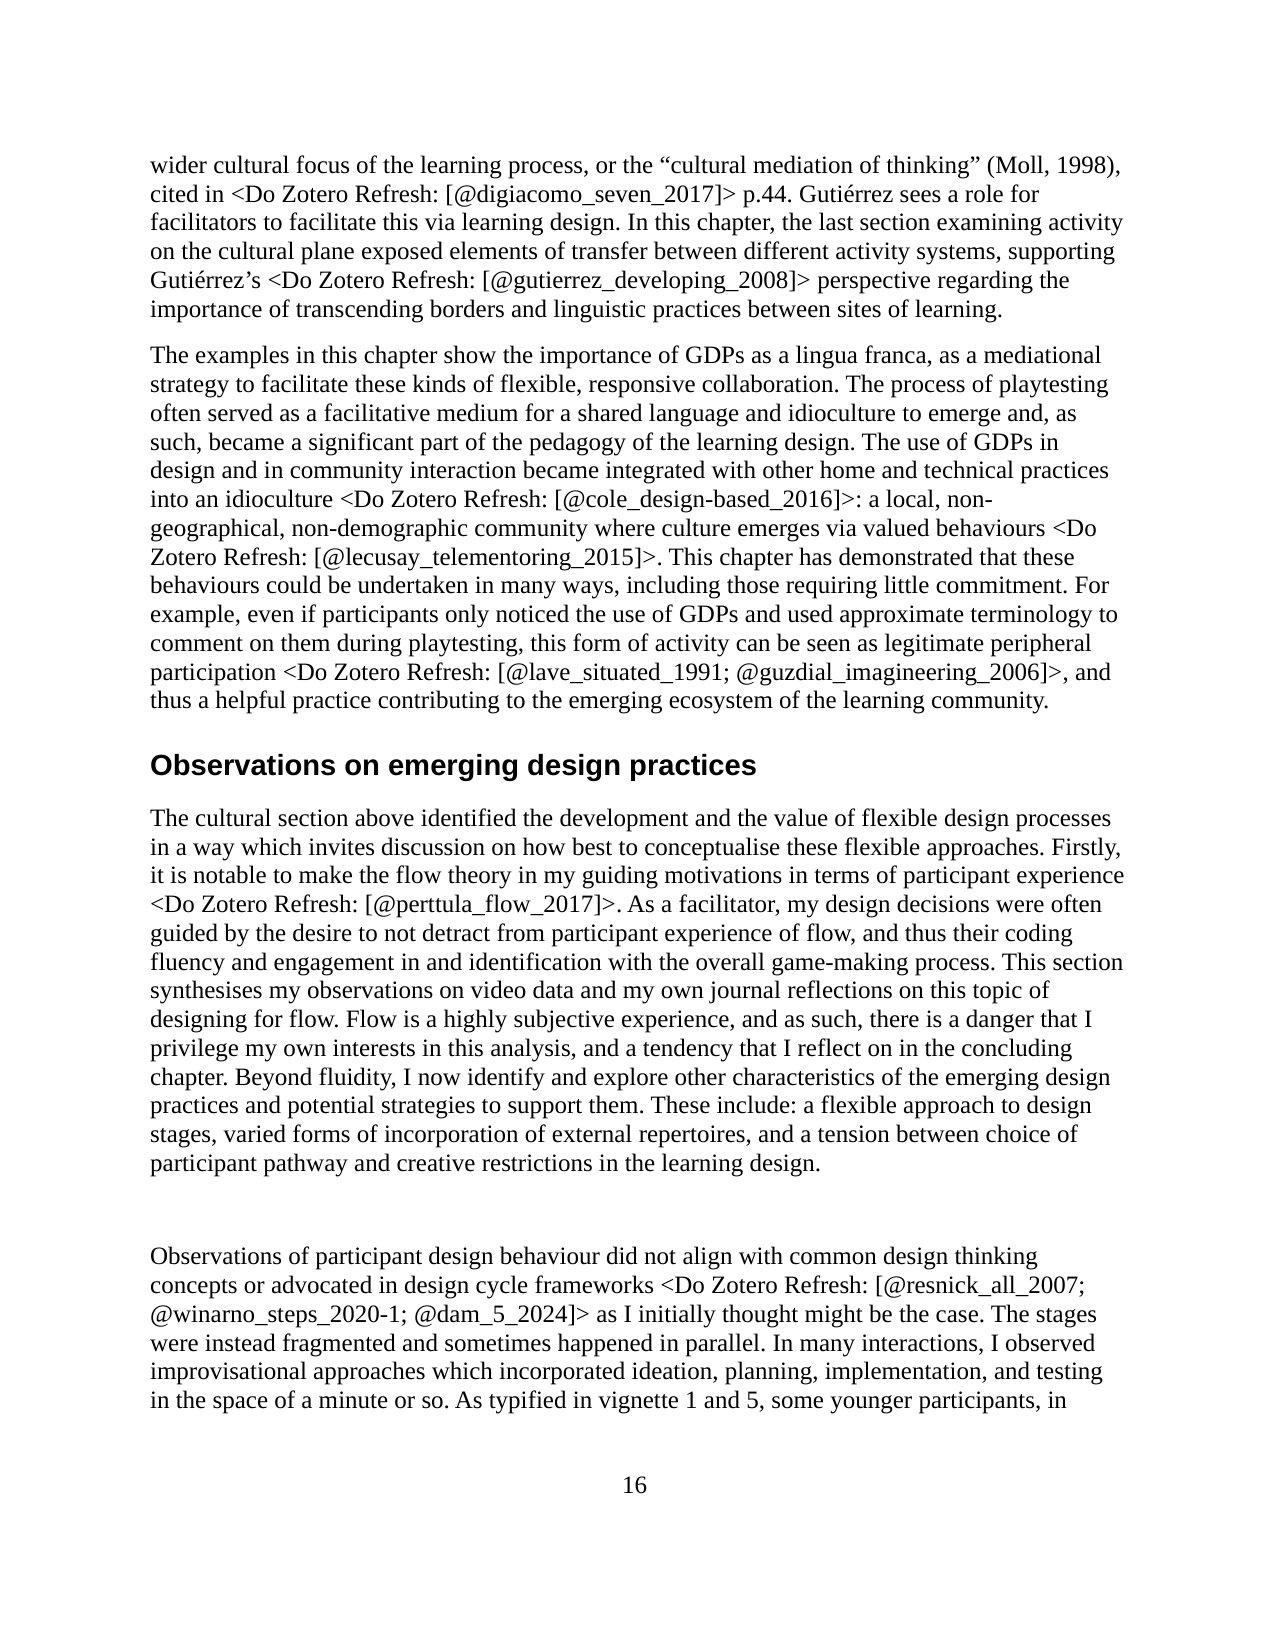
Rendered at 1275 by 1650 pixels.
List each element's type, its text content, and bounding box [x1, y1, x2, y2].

text wider cultural focus of the learning process, or the “cultural mediation of thinking” (Moll, 1998), cited in <Do Zotero Refresh: [@digiacomo_seven_2017]> p.44. Gutiérrez sees a role for facilitators to facilitate this via learning design. In this chapter, the last section examining activity on the cultural plane exposed elements of transfer between different activity systems, supporting Gutiérrez’s <Do Zotero Refresh: [@gutierrez_developing_2008]> perspective regarding the importance of transcending borders and linguistic practices between sites of learning. [150, 150, 1125, 322]
text Observations of participant design behaviour did not align with common design thinking concepts or advocated in design cycle frameworks <Do Zotero Refresh: [@resnick_all_2007; @winarno_steps_2020-1; @dam_5_2024]> as I initially thought might be the case. The stages were instead fragmented and sometimes happened in parallel. In many interactions, I observed improvisational approaches which incorporated ideation, planning, implementation, and testing in the space of a minute or so. As typified in vignette 1 and 5, some younger participants, in [150, 1241, 1125, 1414]
text The examples in this chapter show the importance of GDPs as a lingua franca, as a mediational strategy to facilitate these kinds of flexible, responsive collaboration. The process of playtesting often served as a facilitative medium for a shared language and idioculture to emerge and, as such, became a significant part of the pedagogy of the learning design. The use of GDPs in design and in community interaction became integrated with other home and technical practices into an idioculture <Do Zotero Refresh: [@cole_design-based_2016]>: a local, non-geographical, non-demographic community where culture emerges via valued behaviours <Do Zotero Refresh: [@lecusay_telementoring_2015]>. This chapter has demonstrated that these behaviours could be undertaken in many ways, including those requiring little commitment. For example, even if participants only noticed the use of GDPs and used approximate terminology to comment on them during playtesting, this form of activity can be seen as legitimate peripheral participation <Do Zotero Refresh: [@lave_situated_1991; @guzdial_imagineering_2006]>, and thus a helpful practice contributing to the emerging ecosystem of the learning community. [150, 340, 1125, 714]
text The cultural section above identified the development and the value of flexible design processes in a way which invites discussion on how best to conceptualise these flexible approaches. Firstly, it is notable to make the flow theory in my guiding motivations in terms of participant experience <Do Zotero Refresh: [@perttula_flow_2017]>. As a facilitator, my design decisions were often guided by the desire to not detract from participant experience of flow, and thus their coding fluency and engagement in and identification with the overall game-making process. This section synthesises my observations on video data and my own journal reflections on this topic of designing for flow. Flow is a highly subjective experience, and as such, there is a danger that I privilege my own interests in this analysis, and a tendency that I reflect on in the concluding chapter. Beyond fluidity, I now identify and explore other characteristics of the emerging design practices and potential strategies to support them. These include: a flexible approach to design stages, varied forms of incorporation of external repertoires, and a tension between choice of participant pathway and creative restrictions in the learning design. [150, 803, 1125, 1177]
subtitle Observations on emerging design practices [150, 748, 1125, 782]
